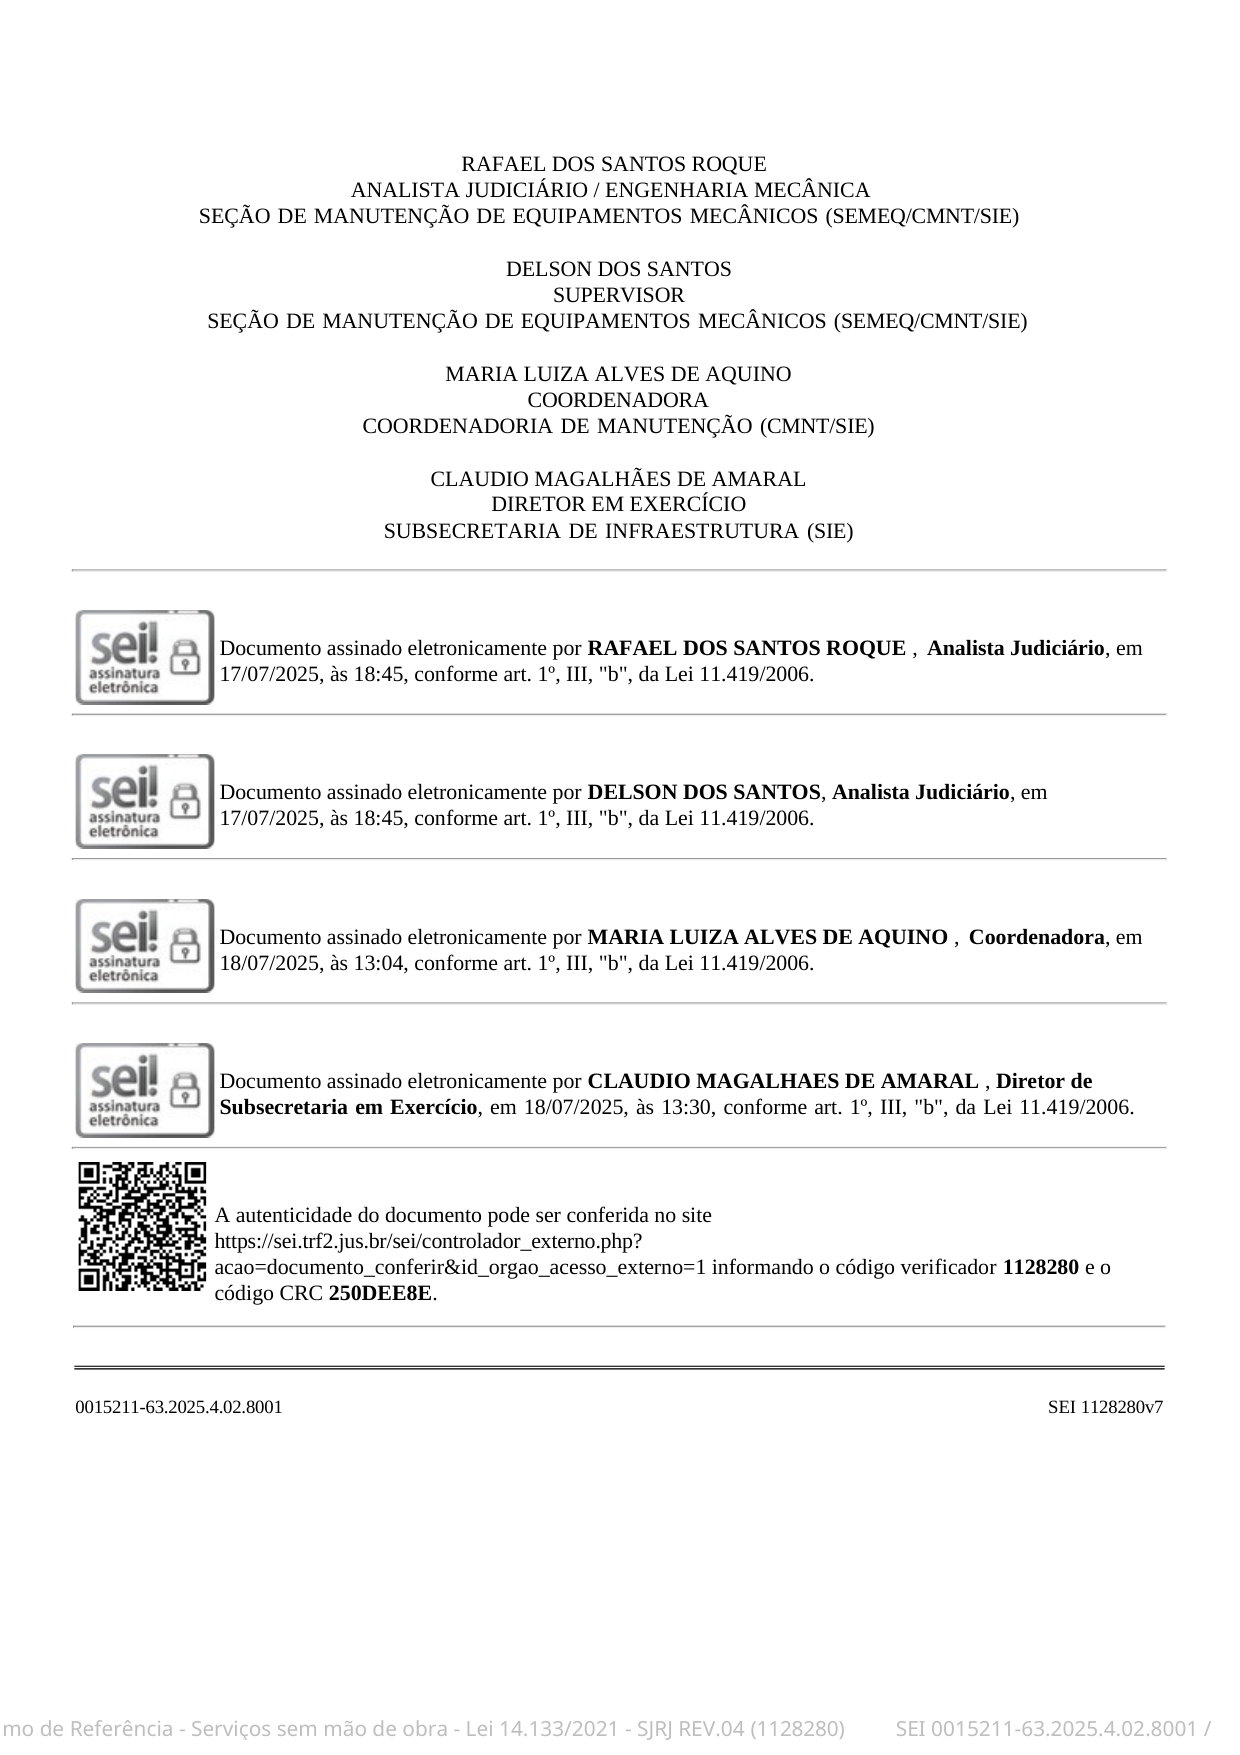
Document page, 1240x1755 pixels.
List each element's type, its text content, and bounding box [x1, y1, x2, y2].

text DELSON DOS SANTOS SUPERVISOR [442, 256, 796, 307]
text 0015211-63.2025.4.02.8001 SEI 1128280v7 [59, 1396, 1180, 1418]
text A autenticidade do documento pode ser conferida no site https://sei.trf2.jus.br/sei/controlador_externo.php? acao=documento_conferir&id_orgao_acesso_externo=1 informando o código verificador 1128280 e o código CRC 250DEE8E. [214, 1202, 1134, 1305]
text COORDENADORIA DE MANUTENÇÃO (CMNT/SIE) [59, 413, 1178, 438]
text Documento assinado eletronicamente por RAFAEL DOS SANTOS ROQUE , Analista Judiciário, em 17/07/2025, às 18:45, conforme art. 1º, III, "b", da Lei 11.419/2006. [219, 635, 1181, 686]
text SEÇÃO DE MANUTENÇÃO DE EQUIPAMENTOS MECÂNICOS (SEMEQ/CMNT/SIE) [199, 203, 1181, 229]
text SUBSECRETARIA DE INFRAESTRUTURA (SIE) [59, 518, 1178, 543]
text Documento assinado eletronicamente por CLAUDIO MAGALHAES DE AMARAL , Diretor de Subsecretaria em Exercício, em 18/07/2025, às 13:30, conforme art. 1º, III, "b", da Lei 11.419/2006. [219, 1068, 1181, 1119]
text Documento assinado eletronicamente por DELSON DOS SANTOS, Analista Judiciário, em 17/07/2025, às 18:45, conforme art. 1º, III, "b", da Lei 11.419/2006. [219, 779, 1134, 830]
text Documento assinado eletronicamente por MARIA LUIZA ALVES DE AQUINO , Coordenadora, em 18/07/2025, às 13:04, conforme art. 1º, III, "b", da Lei 11.419/2006. [219, 924, 1181, 975]
text MARIA LUIZA ALVES DE AQUINO COORDENADORA [442, 361, 794, 412]
text CLAUDIO MAGALHÃES DE AMARAL DIRETOR EM EXERCÍCIO [385, 466, 852, 517]
text SEÇÃO DE MANUTENÇÃO DE EQUIPAMENTOS MECÂNICOS (SEMEQ/CMNT/SIE) [59, 308, 1176, 333]
text RAFAEL DOS SANTOS ROQUE ANALISTA JUDICIÁRIO / ENGENHARIA MECÂNICA [351, 151, 876, 203]
